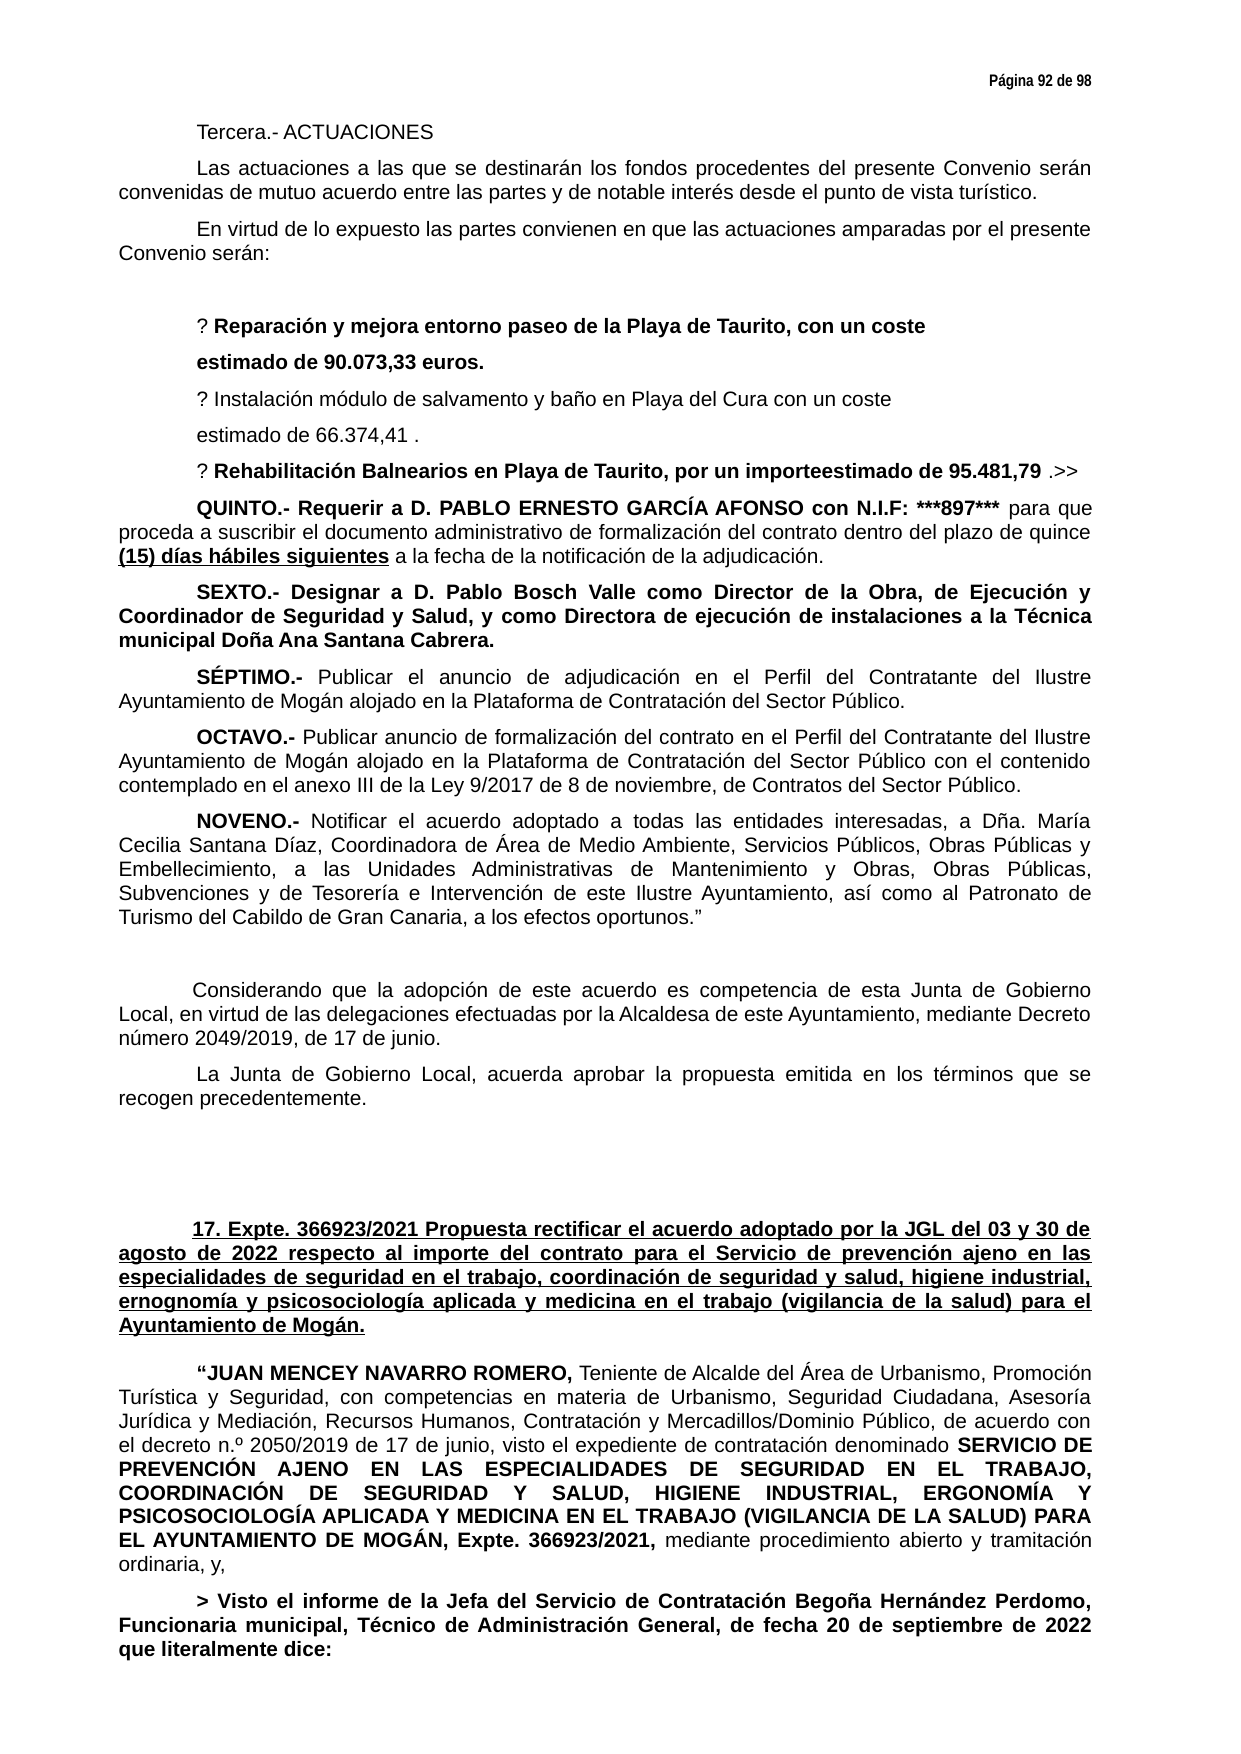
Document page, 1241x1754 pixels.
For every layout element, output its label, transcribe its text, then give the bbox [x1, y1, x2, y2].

text QUINTO.- Requerir a D. PABLO ERNESTO GARCÍA AFONSO con N.I.F: ***897*** para que proceda a suscribir el documento administrativo de formalización del contrato dentro del plazo de quince (15) días hábiles siguientes a la fecha de la notificación de la adjudicación. [118, 496, 1092, 568]
text NOVENO.- Notificar el acuerdo adoptado a todas las entidades interesadas, a Dña. María Cecilia Santana Díaz, Coordinadora de Área de Medio Ambiente, Servicios Públicos, Obras Públicas y Embellecimiento, a las Unidades Administrativas de Mantenimiento y Obras, Obras Públicas, Subvenciones y de Tesorería e Intervención de este Ilustre Ayuntamiento, así como al Patronato de Turismo del Cabildo de Gran Canaria, a los efectos oportunos.” [118, 809, 1092, 929]
text ? Instalación módulo de salvamento y baño en Playa del Cura con un coste [118, 386, 1092, 410]
text Tercera.- ACTUACIONES [118, 120, 1092, 144]
text La Junta de Gobierno Local, acuerda aprobar la propuesta emitida en los términos que se recogen precedentemente. [118, 1062, 1092, 1109]
text estimado de 66.374,41 . [118, 423, 1092, 447]
text Las actuaciones a las que se destinarán los fondos procedentes del presente Convenio serán convenidas de mutuo acuerdo entre las partes y de notable interés desde el punto de vista turístico. [118, 156, 1092, 204]
text Ayuntamiento de Mogán. [118, 1311, 1092, 1337]
text ernognomía y psicosociología aplicada y medicina en el trabajo (vigilancia de la salud) para el [118, 1287, 1092, 1310]
text “JUAN MENCEY NAVARRO ROMERO, Teniente de Alcalde del Área de Urbanismo, Promoción Turística y Seguridad, con competencias en materia de Urbanismo, Seguridad Ciudadana, Asesoría Jurídica y Mediación, Recursos Humanos, Contratación y Mercadillos/Dominio Público, de acuerdo con el decreto n.º 2050/2019 de 17 de junio, visto el expediente de contratación denominado SERVICIO DE PREVENCIÓN AJENO EN LAS ESPECIALIDADES DE SEGURIDAD EN EL TRABAJO, COORDINACIÓN DE SEGURIDAD Y SALUD, HIGIENE INDUSTRIAL, ERGONOMÍA Y PSICOSOCIOLOGÍA APLICADA Y MEDICINA EN EL TRABAJO (VIGILANCIA DE LA SALUD) PARA EL AYUNTAMIENTO DE MOGÁN, Expte. 366923/2021, mediante procedimiento abierto y tramitación ordinaria, y, [118, 1361, 1092, 1576]
text estimado de 90.073,33 euros. [118, 350, 1092, 374]
text especialidades de seguridad en el trabajo, coordinación de seguridad y salud, higiene industrial, [118, 1263, 1092, 1286]
text ? Rehabilitación Balnearios en Playa de Taurito, por un importeestimado de 95.481,79 .>> [118, 459, 1092, 483]
text ? Reparación y mejora entorno paseo de la Playa de Taurito, con un coste [118, 313, 1092, 337]
text 17. Expte. 366923/2021 Propuesta rectificar el acuerdo adoptado por la JGL del 03 y 30 de agosto de 2022 respecto al importe del contrato para el Servicio de prevención ajeno en las [118, 1217, 1092, 1262]
text OCTAVO.- Publicar anuncio de formalización del contrato en el Perfil del Contratante del Ilustre Ayuntamiento de Mogán alojado en la Plataforma de Contratación del Sector Público con el contenido contemplado en el anexo III de la Ley 9/2017 de 8 de noviembre, de Contratos del Sector Público. [118, 725, 1092, 797]
text SEXTO.- Designar a D. Pablo Bosch Valle como Director de la Obra, de Ejecución y Coordinador de Seguridad y Salud, y como Directora de ejecución de instalaciones a la Técnica municipal Doña Ana Santana Cabrera. [118, 580, 1092, 652]
text SÉPTIMO.- Publicar el anuncio de adjudicación en el Perfil del Contratante del Ilustre Ayuntamiento de Mogán alojado en la Plataforma de Contratación del Sector Público. [118, 664, 1092, 712]
text En virtud de lo expuesto las partes convienen en que las actuaciones amparadas por el presente Convenio serán: [118, 217, 1092, 264]
text Considerando que la adopción de este acuerdo es competencia de esta Junta de Gobierno Local, en virtud de las delegaciones efectuadas por la Alcaldesa de este Ayuntamiento, mediante Decreto número 2049/2019, de 17 de junio. [118, 978, 1092, 1050]
text > Visto el informe de la Jefa del Servicio de Contratación Begoña Hernández Perdomo, Funcionaria municipal, Técnico de Administración General, de fecha 20 de septiembre de 2022 que literalmente dice: [118, 1589, 1092, 1661]
